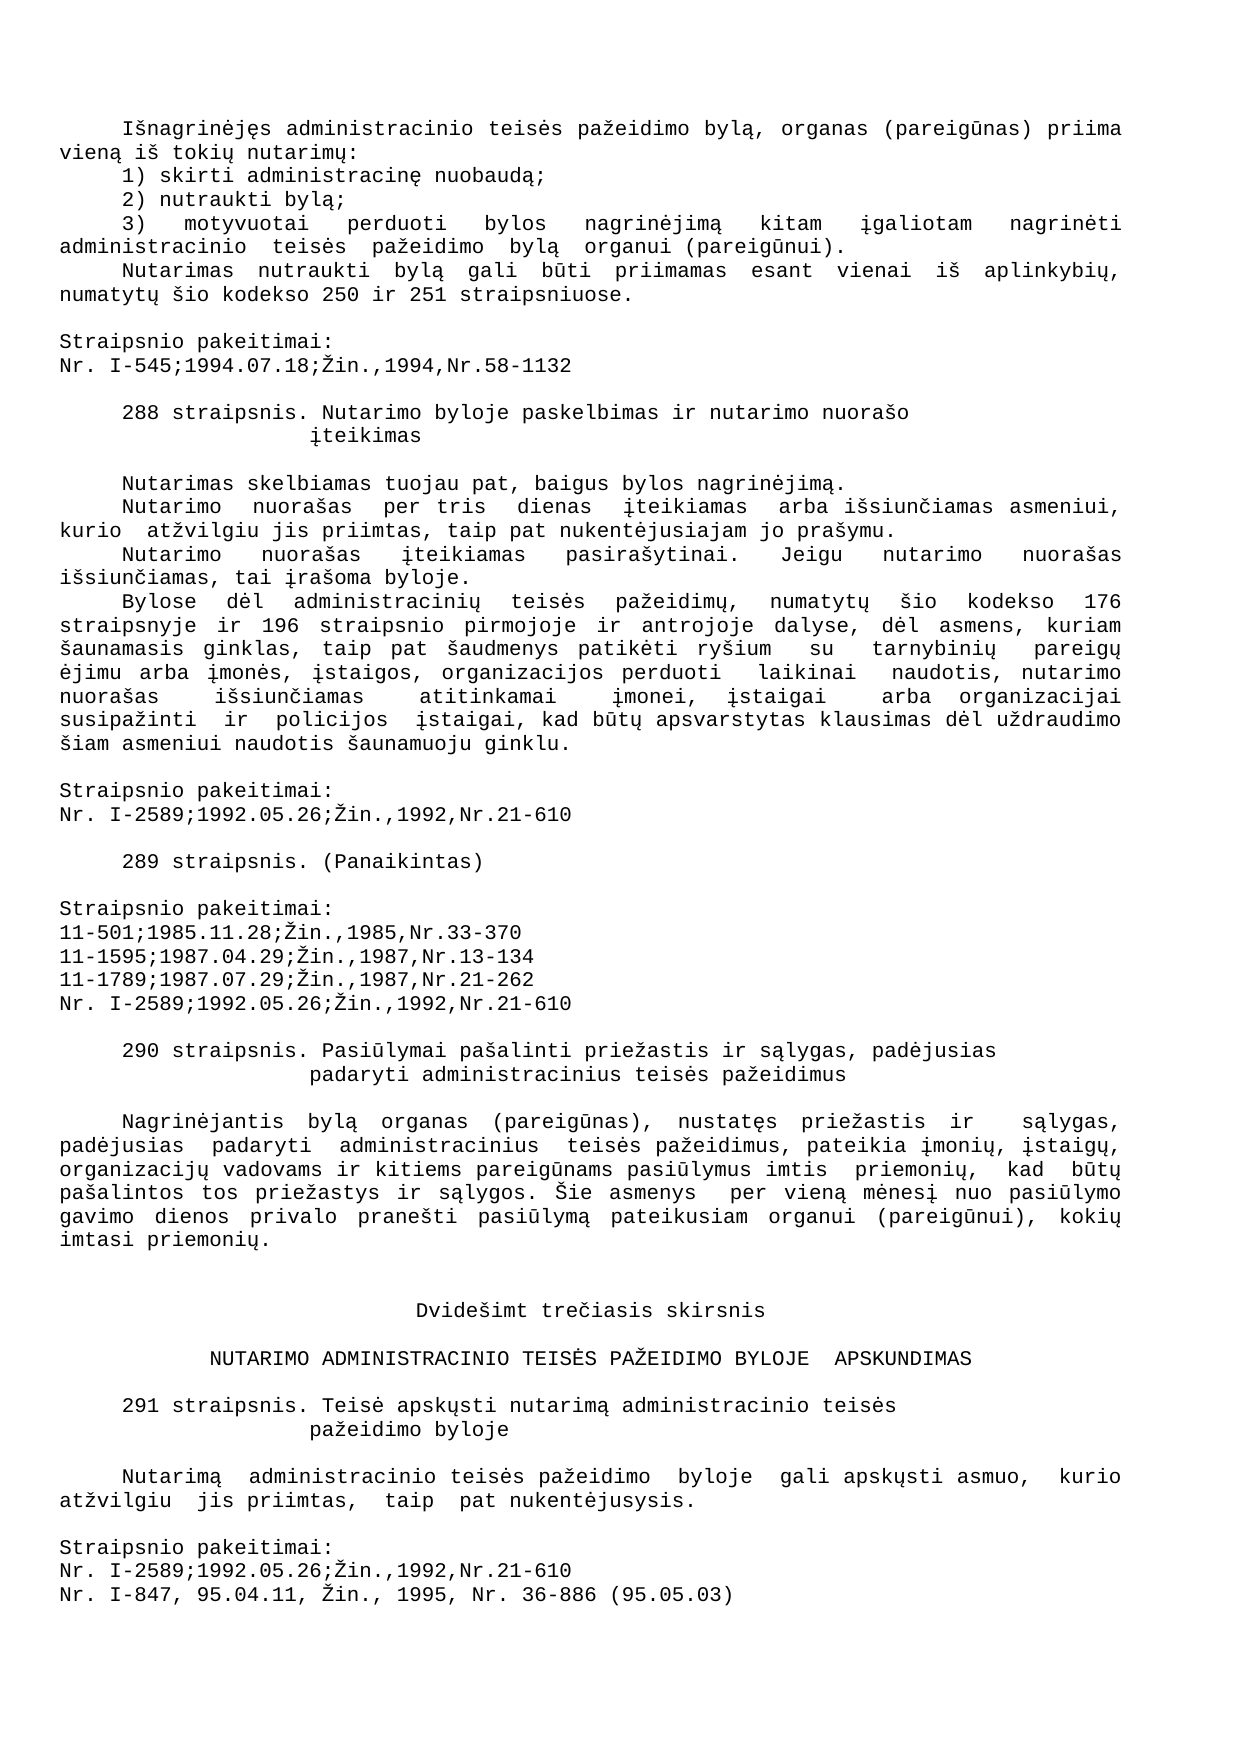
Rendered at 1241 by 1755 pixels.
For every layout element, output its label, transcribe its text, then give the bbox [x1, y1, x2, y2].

text Nr. I-847, 95.04.11, Žin., 1995, Nr. 36-886 (95.05.03) [59, 1584, 1122, 1608]
text Straipsnio pakeitimai: [59, 331, 1122, 354]
text 3) motyvuotai perduoti bylos nagrinėjimą kitam įgaliotam nagrinėti administracinio teisės pažeidimo bylą organui (pareigūnui). [59, 213, 1122, 260]
text Straipsnio pakeitimai: [59, 1537, 1122, 1561]
text Nutarimo nuorašas įteikiamas pasirašytinai. Jeigu nutarimo nuorašas išsiunčiamas, tai įrašoma byloje. [59, 544, 1122, 591]
text 11-501;1985.11.28;Žin.,1985,Nr.33-370 [59, 922, 1122, 946]
text 291 straipsnis. Teisė apskųsti nutarimą administracinio teisės [59, 1395, 1122, 1419]
text Straipsnio pakeitimai: [59, 898, 1122, 922]
text 11-1595;1987.04.29;Žin.,1987,Nr.13-134 [59, 946, 1122, 969]
text Nr. I-2589;1992.05.26;Žin.,1992,Nr.21-610 [59, 804, 1122, 827]
text 2) nutraukti bylą; [59, 189, 1122, 213]
text 1) skirti administracinę nuobaudą; [59, 165, 1122, 189]
text Nutarimas skelbiamas tuojau pat, baigus bylos nagrinėjimą. [59, 473, 1122, 496]
text NUTARIMO ADMINISTRACINIO TEISĖS PAŽEIDIMO BYLOJE APSKUNDIMAS [59, 1348, 1122, 1371]
text pažeidimo byloje [59, 1419, 1122, 1442]
text 11-1789;1987.07.29;Žin.,1987,Nr.21-262 [59, 969, 1122, 993]
text įteikimas [59, 426, 1122, 449]
text Nutarimą administracinio teisės pažeidimo byloje gali apskųsti asmuo, kurio atžvilgiu jis priimtas, taip pat nukentėjusysis. [59, 1466, 1122, 1513]
text Nr. I-2589;1992.05.26;Žin.,1992,Nr.21-610 [59, 1561, 1122, 1584]
text Nr. I-2589;1992.05.26;Žin.,1992,Nr.21-610 [59, 993, 1122, 1017]
text 289 straipsnis. (Panaikintas) [59, 851, 1122, 875]
text 290 straipsnis. Pasiūlymai pašalinti priežastis ir sąlygas, padėjusias [59, 1040, 1122, 1064]
text Nutarimas nutraukti bylą gali būti priimamas esant vienai iš aplinkybių, numatytų šio kodekso 250 ir 251 straipsniuose. [59, 260, 1122, 307]
text Bylose dėl administracinių teisės pažeidimų, numatytų šio kodekso 176 straipsnyje ir 196 straipsnio pirmojoje ir antrojoje dalyse, dėl asmens, kuriam šaunamasis ginklas, taip pat šaudmenys patikėti ryšium su tarnybinių pareigų ėjimu arba įmonės, įstaigos, organizacijos perduoti laikinai naudotis, nutarimo nuorašas išsiunčiamas atitinkamai įmonei, įstaigai arba organizacijai susipažinti ir policijos įstaigai, kad būtų apsvarstytas klausimas dėl uždraudimo šiam asmeniui naudotis šaunamuoju ginklu. [59, 591, 1122, 757]
text Straipsnio pakeitimai: [59, 780, 1122, 804]
text Nagrinėjantis bylą organas (pareigūnas), nustatęs priežastis ir sąlygas, padėjusias padaryti administracinius teisės pažeidimus, pateikia įmonių, įstaigų, organizacijų vadovams ir kitiems pareigūnams pasiūlymus imtis priemonių, kad būtų pašalintos tos priežastys ir sąlygos. Šie asmenys per vieną mėnesį nuo pasiūlymo gavimo dienos privalo pranešti pasiūlymą pateikusiam organui (pareigūnui), kokių imtasi priemonių. [59, 1111, 1122, 1253]
text Nr. I-545;1994.07.18;Žin.,1994,Nr.58-1132 [59, 354, 1122, 378]
text 288 straipsnis. Nutarimo byloje paskelbimas ir nutarimo nuorašo [59, 402, 1122, 426]
text Nutarimo nuorašas per tris dienas įteikiamas arba išsiunčiamas asmeniui, kurio atžvilgiu jis priimtas, taip pat nukentėjusiajam jo prašymu. [59, 496, 1122, 544]
text Išnagrinėjęs administracinio teisės pažeidimo bylą, organas (pareigūnas) priima vieną iš tokių nutarimų: [59, 118, 1122, 165]
text padaryti administracinius teisės pažeidimus [59, 1064, 1122, 1088]
text Dvidešimt trečiasis skirsnis [59, 1300, 1122, 1324]
